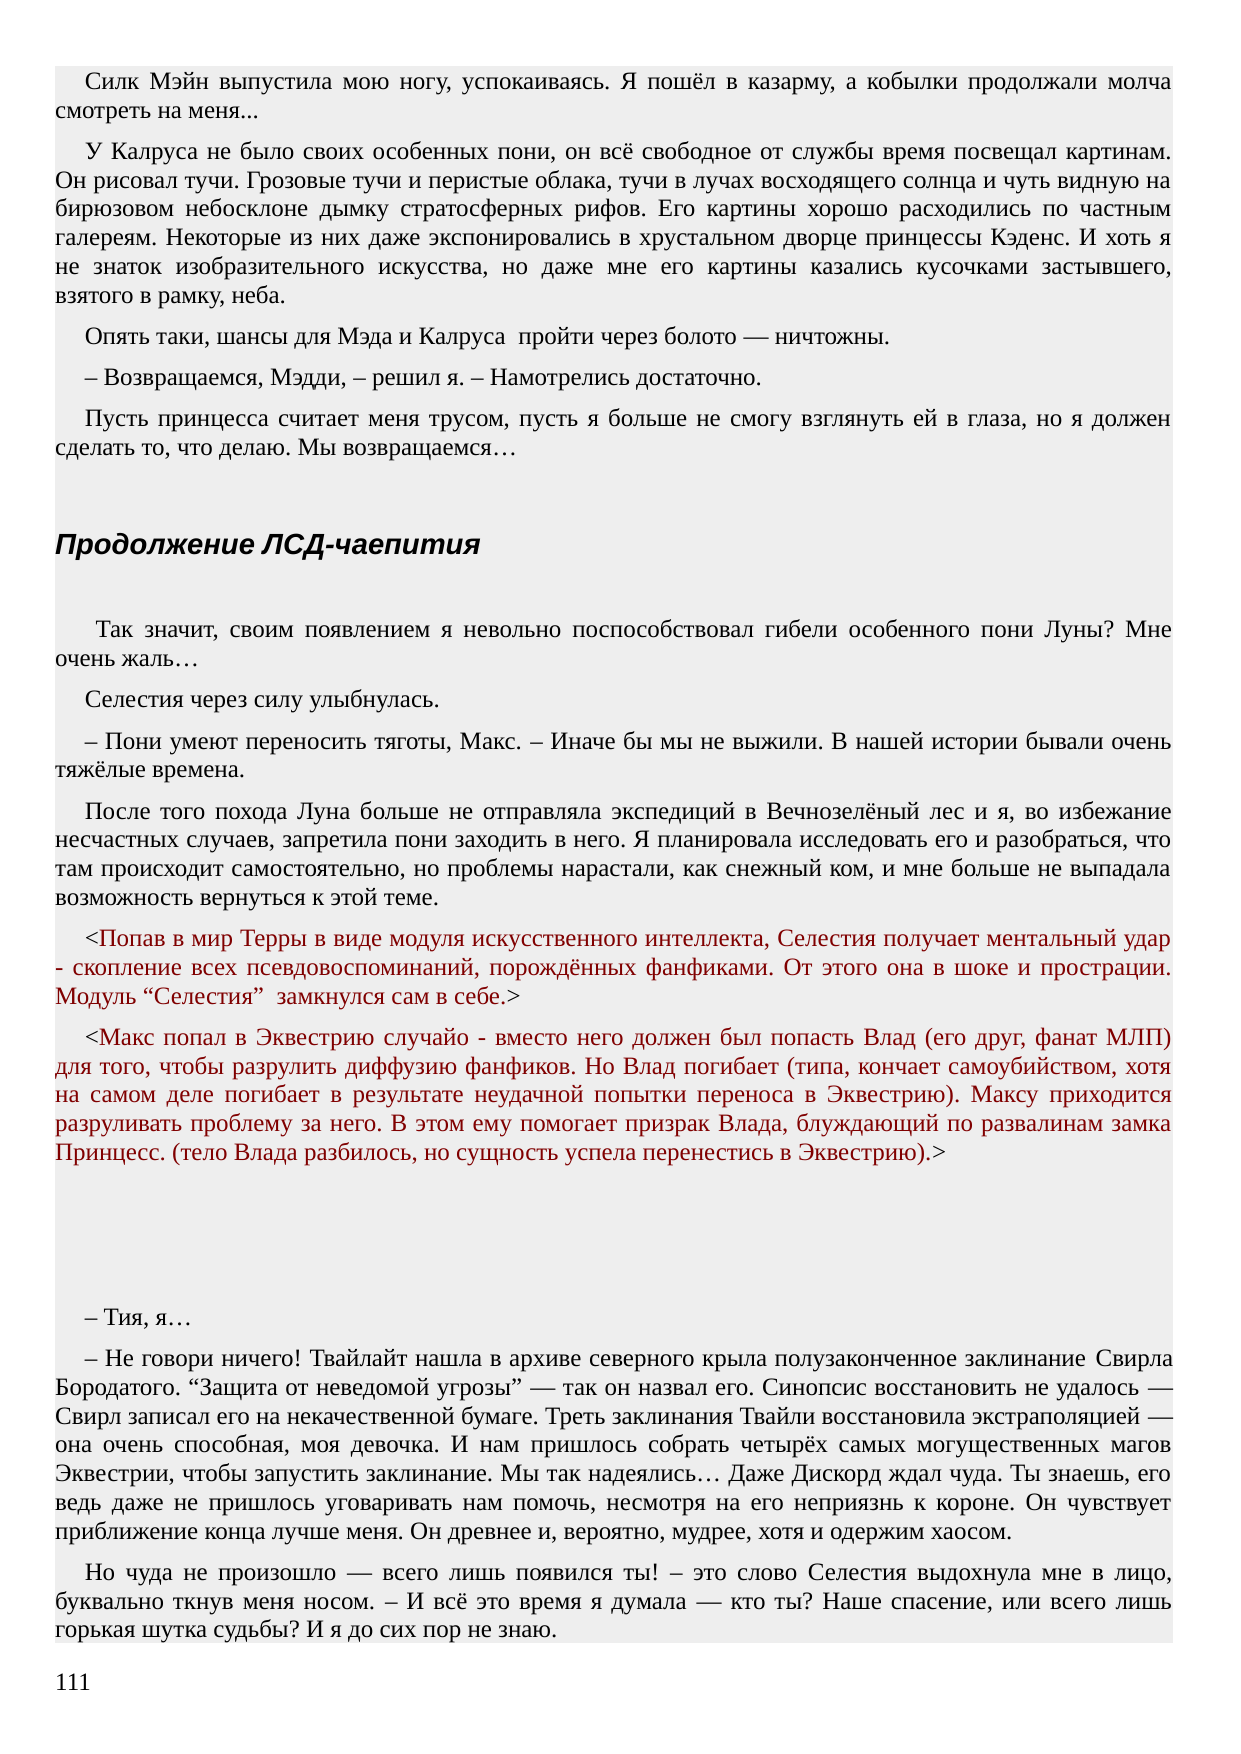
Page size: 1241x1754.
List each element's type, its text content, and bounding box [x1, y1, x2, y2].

text – Тия, я… [55, 1302, 1173, 1331]
text Так значит, своим появлением я невольно поспособствовал гибели особенного пони Луны? Мне очень жаль… [55, 614, 1173, 672]
text – Пони умеют переносить тяготы, Макс. – Иначе бы мы не выжили. В нашей истории бывали очень тяжёлые времена. [55, 726, 1173, 783]
text <Попав в мир Терры в виде модуля искусственного интеллекта, Селестия получает ментальный удар - скопление всех псевдовоспоминаний, порождённых фанфиками. От этого она в шоке и прострации. Модуль “Селестия” замкнулся сам в себе.> [55, 923, 1173, 1009]
text – Возвращаемся, Мэдди, – решил я. – Намотрелись достаточно. [55, 362, 1173, 391]
text <Макс попал в Эквестрию случайо - вместо него должен был попасть Влад (его друг, фанат МЛП) для того, чтобы разрулить диффузию фанфиков. Но Влад погибает (типа, кончает самоубийством, хотя на самом деле погибает в результате неудачной попытки переноса в Эквестрию). Максу приходится разруливать проблему за него. В этом ему помогает призрак Влада, блуждающий по развалинам замка Принцесс. (тело Влада разбилось, но сущность успела перенестись в Эквестрию).> [55, 1022, 1173, 1166]
text Но чуда не произошло — всего лишь появился ты! – это слово Селестия выдохнула мне в лицо, буквально ткнув меня носом. – И всё это время я думала — кто ты? Наше спасение, или всего лишь горькая шутка судьбы? И я до сих пор не знаю. [55, 1557, 1173, 1643]
text Пусть принцесса считает меня трусом, пусть я больше не смогу взглянуть ей в глаза, но я должен сделать то, что делаю. Мы возвращаемся… [55, 403, 1173, 461]
text После того похода Луна больше не отправляла экспедиций в Вечнозелёный лес и я, во избежание несчастных случаев, запретила пони заходить в него. Я планировала исследовать его и разобраться, что там происходит самостоятельно, но проблемы нарастали, как снежный ком, и мне больше не выпадала возможность вернуться к этой теме. [55, 796, 1173, 911]
text – Не говори ничего! Твайлайт нашла в архиве северного крыла полузаконченное заклинание Cвирла Бородатого. “Защита от неведомой угрозы” — так он назвал его. Синопсис восстановить не удалось — Свирл записал его на некачественной бумаге. Треть заклинания Твайли восстановила экстраполяцией — она очень способная, моя девочка. И нам пришлось собрать четырёх самых могущественных магов Эквестрии, чтобы запустить заклинание. Мы так надеялись… Даже Дискорд ждал чуда. Ты знаешь, его ведь даже не пришлось уговаривать нам помочь, несмотря на его неприязнь к короне. Он чувствует приближение конца лучше меня. Он древнее и, вероятно, мудрее, хотя и одержим хаосом. [55, 1343, 1173, 1544]
text Силк Мэйн выпустила мою ногу, успокаиваясь. Я пошёл в казарму, а кобылки продолжали молча смотреть на меня... [55, 66, 1173, 123]
text Селестия через силу улыбнулась. [55, 684, 1173, 713]
text У Калруса не было своих особенных пони, он всё свободное от службы время посвещал картинам. Он рисовал тучи. Грозовые тучи и перистые облака, тучи в лучах восходящего солнца и чуть видную на бирюзовом небосклоне дымку стратосферных рифов. Его картины хорошо расходились по частным галереям. Некоторые из них даже экспонировались в хрустальном дворце принцессы Кэденс. И хоть я не знаток изобразительного искусства, но даже мне его картины казались кусочками застывшего, взятого в рамку, неба. [55, 136, 1173, 308]
subtitle Продолжение ЛСД-чаепития [55, 527, 1173, 561]
text Опять таки, шансы для Мэда и Калруса пройти через болото — ничтожны. [55, 321, 1173, 350]
